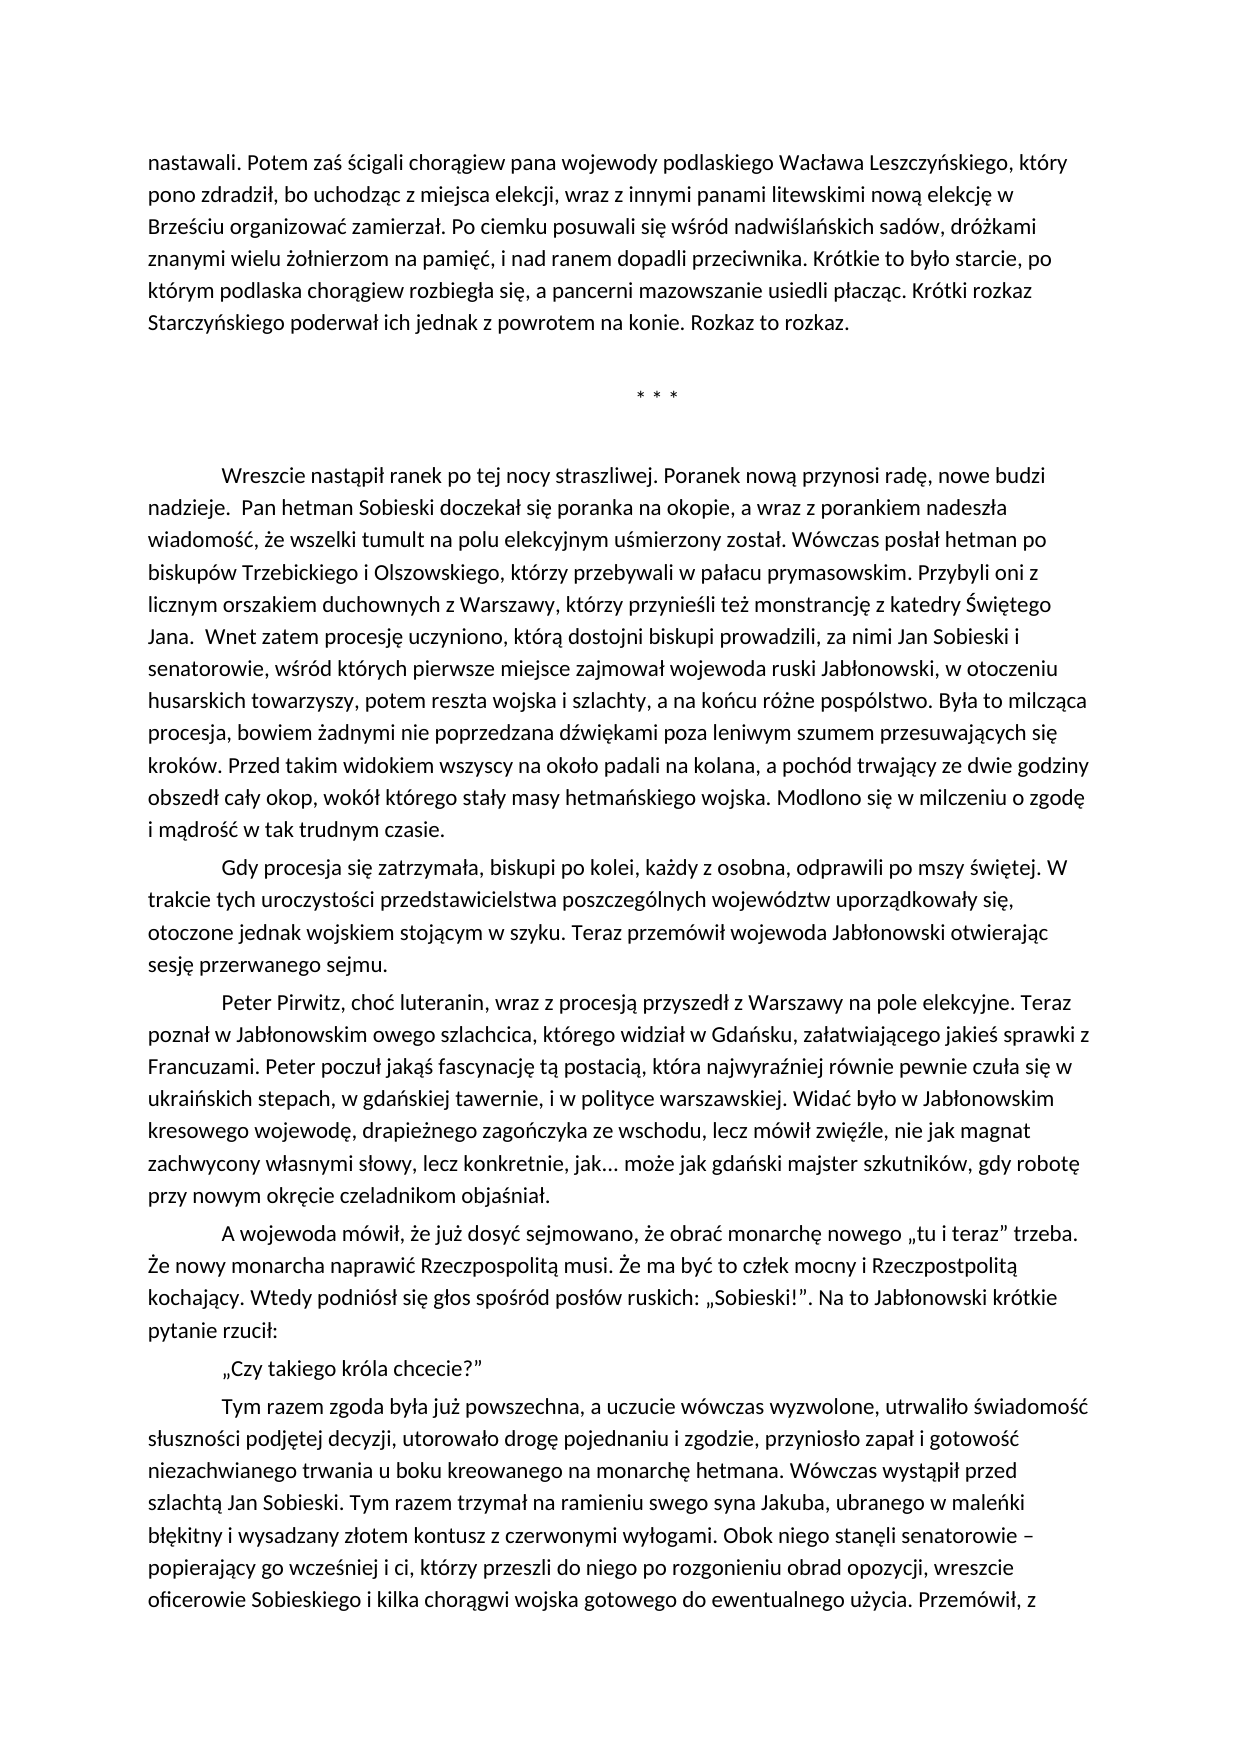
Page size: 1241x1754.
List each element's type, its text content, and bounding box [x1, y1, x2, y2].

text A wojewoda mówił, że już dosyć sejmowano, że obrać monarchę nowego „tu i teraz” trzeba. Że nowy monarcha naprawić Rzeczpospolitą musi. Że ma być to człek mocny i Rzeczpostpolitą kochający. Wtedy podniósł się głos spośród posłów ruskich: „Sobieski!”. Na to Jabłonowski krótkie pytanie rzucił: [148, 1219, 1093, 1344]
text nastawali. Potem zaś ścigali chorągiew pana wojewody podlaskiego Wacława Leszczyńskiego, który pono zdradził, bo uchodząc z miejsca elekcji, wraz z innymi panami litewskimi nową elekcję w Brześciu organizować zamierzał. Po ciemku posuwali się wśród nadwiślańskich sadów, dróżkami znanymi wielu żołnierzom na pamięć, i nad ranem dopadli przeciwnika. Krótkie to było starcie, po którym podlaska chorągiew rozbiegła się, a pancerni mazowszanie usiedli płacząc. Krótki rozkaz Starczyńskiego poderwał ich jednak z powrotem na konie. Rozkaz to rozkaz. [148, 148, 1093, 337]
text Peter Pirwitz, choć luteranin, wraz z procesją przyszedł z Warszawy na pole elekcyjne. Teraz poznał w Jabłonowskim owego szlachcica, którego widział w Gdańsku, załatwiającego jakieś sprawki z Francuzami. Peter poczuł jakąś fascynację tą postacią, która najwyraźniej równie pewnie czuła się w ukraińskich stepach, w gdańskiej tawernie, i w polityce warszawskiej. Widać było w Jabłonowskim kresowego wojewodę, drapieżnego zagończyka ze wschodu, lecz mówił zwięźle, nie jak magnat zachwycony własnymi słowy, lecz konkretnie, jak... może jak gdański majster szkutników, gdy robotę przy nowym okręcie czeladnikom objaśniał. [148, 988, 1093, 1209]
text * * * [148, 385, 1093, 413]
text „Czy takiego króla chcecie?” [221, 1354, 1093, 1382]
text Tym razem zgoda była już powszechna, a uczucie wówczas wyzwolone, utrwaliło świadomość słuszności podjętej decyzji, utorowało drogę pojednaniu i zgodzie, przyniosło zapał i gotowość niezachwianego trwania u boku kreowanego na monarchę hetmana. Wówczas wystąpił przed szlachtą Jan Sobieski. Tym razem trzymał na ramieniu swego syna Jakuba, ubranego w maleńki błękitny i wysadzany złotem kontusz z czerwonymi wyłogami. Obok niego stanęli senatorowie – popierający go wcześniej i ci, którzy przeszli do niego po rozgonieniu obrad opozycji, wreszcie oficerowie Sobieskiego i kilka chorągwi wojska gotowego do ewentualnego użycia. Przemówił, z [148, 1392, 1093, 1613]
text Gdy procesja się zatrzymała, biskupi po kolei, każdy z osobna, odprawili po mszy świętej. W trakcie tych uroczystości przedstawicielstwa poszczególnych województw uporządkowały się, otoczone jednak wojskiem stojącym w szyku. Teraz przemówił wojewoda Jabłonowski otwierając sesję przerwanego sejmu. [148, 853, 1093, 978]
text Wreszcie nastąpił ranek po tej nocy straszliwej. Poranek nową przynosi radę, nowe budzi nadzieje. Pan hetman Sobieski doczekał się poranka na okopie, a wraz z porankiem nadeszła wiadomość, że wszelki tumult na polu elekcyjnym uśmierzony został. Wówczas posłał hetman po biskupów Trzebickiego i Olszowskiego, którzy przebywali w pałacu prymasowskim. Przybyli oni z licznym orszakiem duchownych z Warszawy, którzy przynieśli też monstrancję z katedry Świętego Jana. Wnet zatem procesję uczyniono, którą dostojni biskupi prowadzili, za nimi Jan Sobieski i senatorowie, wśród których pierwsze miejsce zajmował wojewoda ruski Jabłonowski, w otoczeniu husarskich towarzyszy, potem reszta wojska i szlachty, a na końcu różne pospólstwo. Była to milcząca procesja, bowiem żadnymi nie poprzedzana dźwiękami poza leniwym szumem przesuwających się kroków. Przed takim widokiem wszyscy na około padali na kolana, a pochód trwający ze dwie godziny obszedł cały okop, wokół którego stały masy hetmańskiego wojska. Modlono się w milczeniu o zgodę i mądrość w tak trudnym czasie. [148, 461, 1093, 843]
